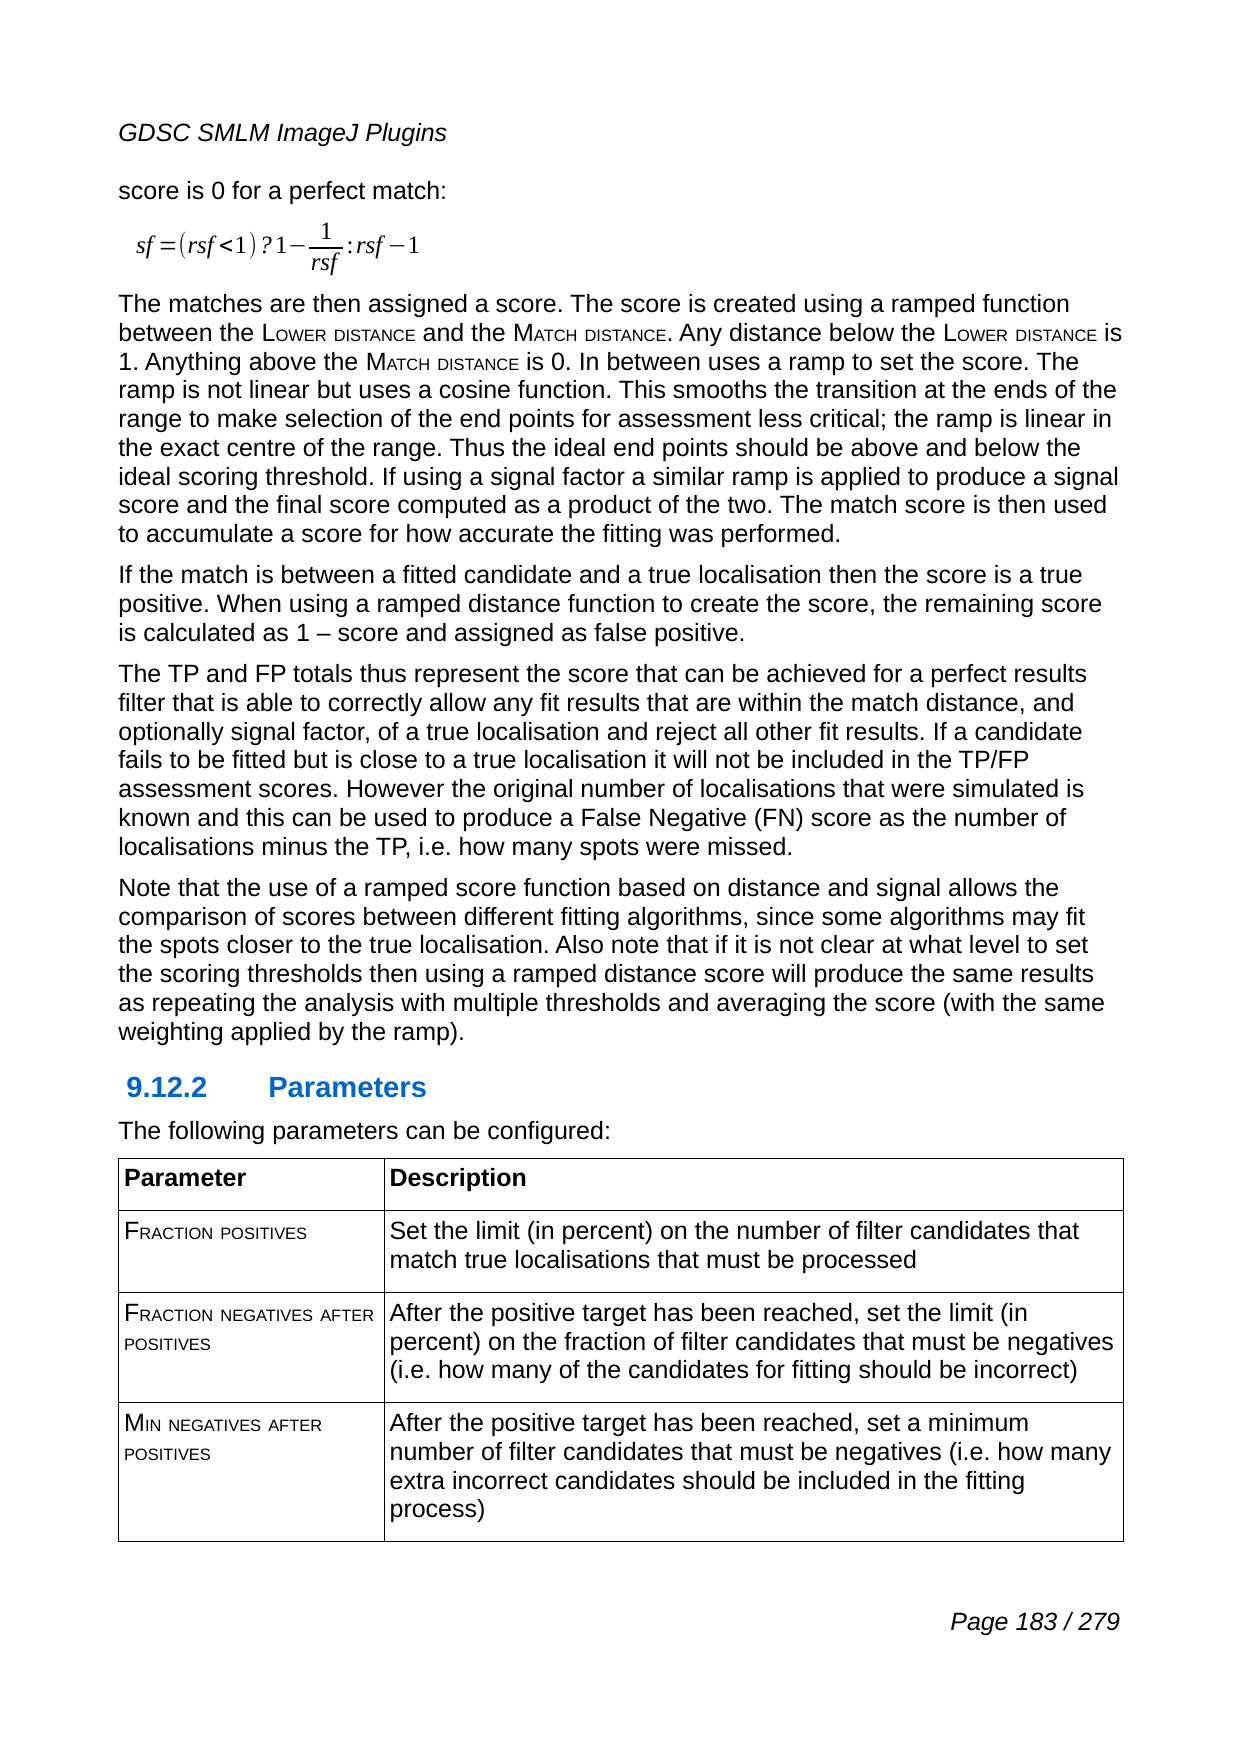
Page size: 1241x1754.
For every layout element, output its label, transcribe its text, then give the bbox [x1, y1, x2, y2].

text score is 0 for a perfect match: [118, 176, 1122, 205]
text If the match is between a fitted candidate and a true localisation then the score is a true positive. When using a ramped distance function to create the score, the remaining score is calculated as 1 – score and assigned as false positive. [118, 560, 1122, 647]
table_cell After the positive target has been reached, set a minimum number of filter candidates that must be negatives (i.e. how many extra incorrect candidates should be included in the fitting process) [385, 1403, 1123, 1541]
table_cell Set the limit (in percent) on the number of filter candidates that match true localisations that must be processed [385, 1211, 1123, 1292]
subtitle Parameters [118, 1070, 1122, 1104]
table_cell Min negatives after positives [119, 1403, 384, 1541]
text Note that the use of a ramped score function based on distance and signal allows the comparison of scores between different fitting algorithms, since some algorithms may fit the spots closer to the true localisation. Also note that if it is not clear at what level to set the scoring thresholds then using a ramped distance score will produce the same results as repeating the analysis with multiple thresholds and averaging the score (with the same weighting applied by the ramp). [118, 873, 1122, 1045]
table_cell Fraction positives [119, 1211, 384, 1292]
table_header Parameter [119, 1159, 384, 1210]
text The following parameters can be configured: [118, 1116, 1122, 1145]
text The matches are then assigned a score. The score is created using a ramped function between the Lower distance and the Match distance. Any distance below the Lower distance is 1. Anything above the Match distance is 0. In between uses a ramp to set the score. The ramp is not linear but uses a cosine function. This smooths the transition at the ends of the range to make selection of the end points for assessment less critical; the ramp is linear in the exact centre of the range. Thus the ideal end points should be above and below the ideal scoring threshold. If using a signal factor a similar ramp is applied to produce a signal score and the final score computed as a product of the two. The match score is then used to accumulate a score for how accurate the fitting was performed. [118, 289, 1122, 548]
table_cell Fraction negatives after positives [119, 1293, 384, 1402]
table_cell After the positive target has been reached, set the limit (in percent) on the fraction of filter candidates that must be negatives (i.e. how many of the candidates for fitting should be incorrect) [385, 1293, 1123, 1402]
text The TP and FP totals thus represent the score that can be achieved for a perfect results filter that is able to correctly allow any fit results that are within the match distance, and optionally signal factor, of a true localisation and reject all other fit results. If a candidate fails to be fitted but is close to a true localisation it will not be included in the TP/FP assessment scores. However the original number of localisations that were simulated is known and this can be used to produce a False Negative (FN) score as the number of localisations minus the TP, i.e. how many spots were missed. [118, 659, 1122, 860]
table_header Description [385, 1159, 1123, 1210]
